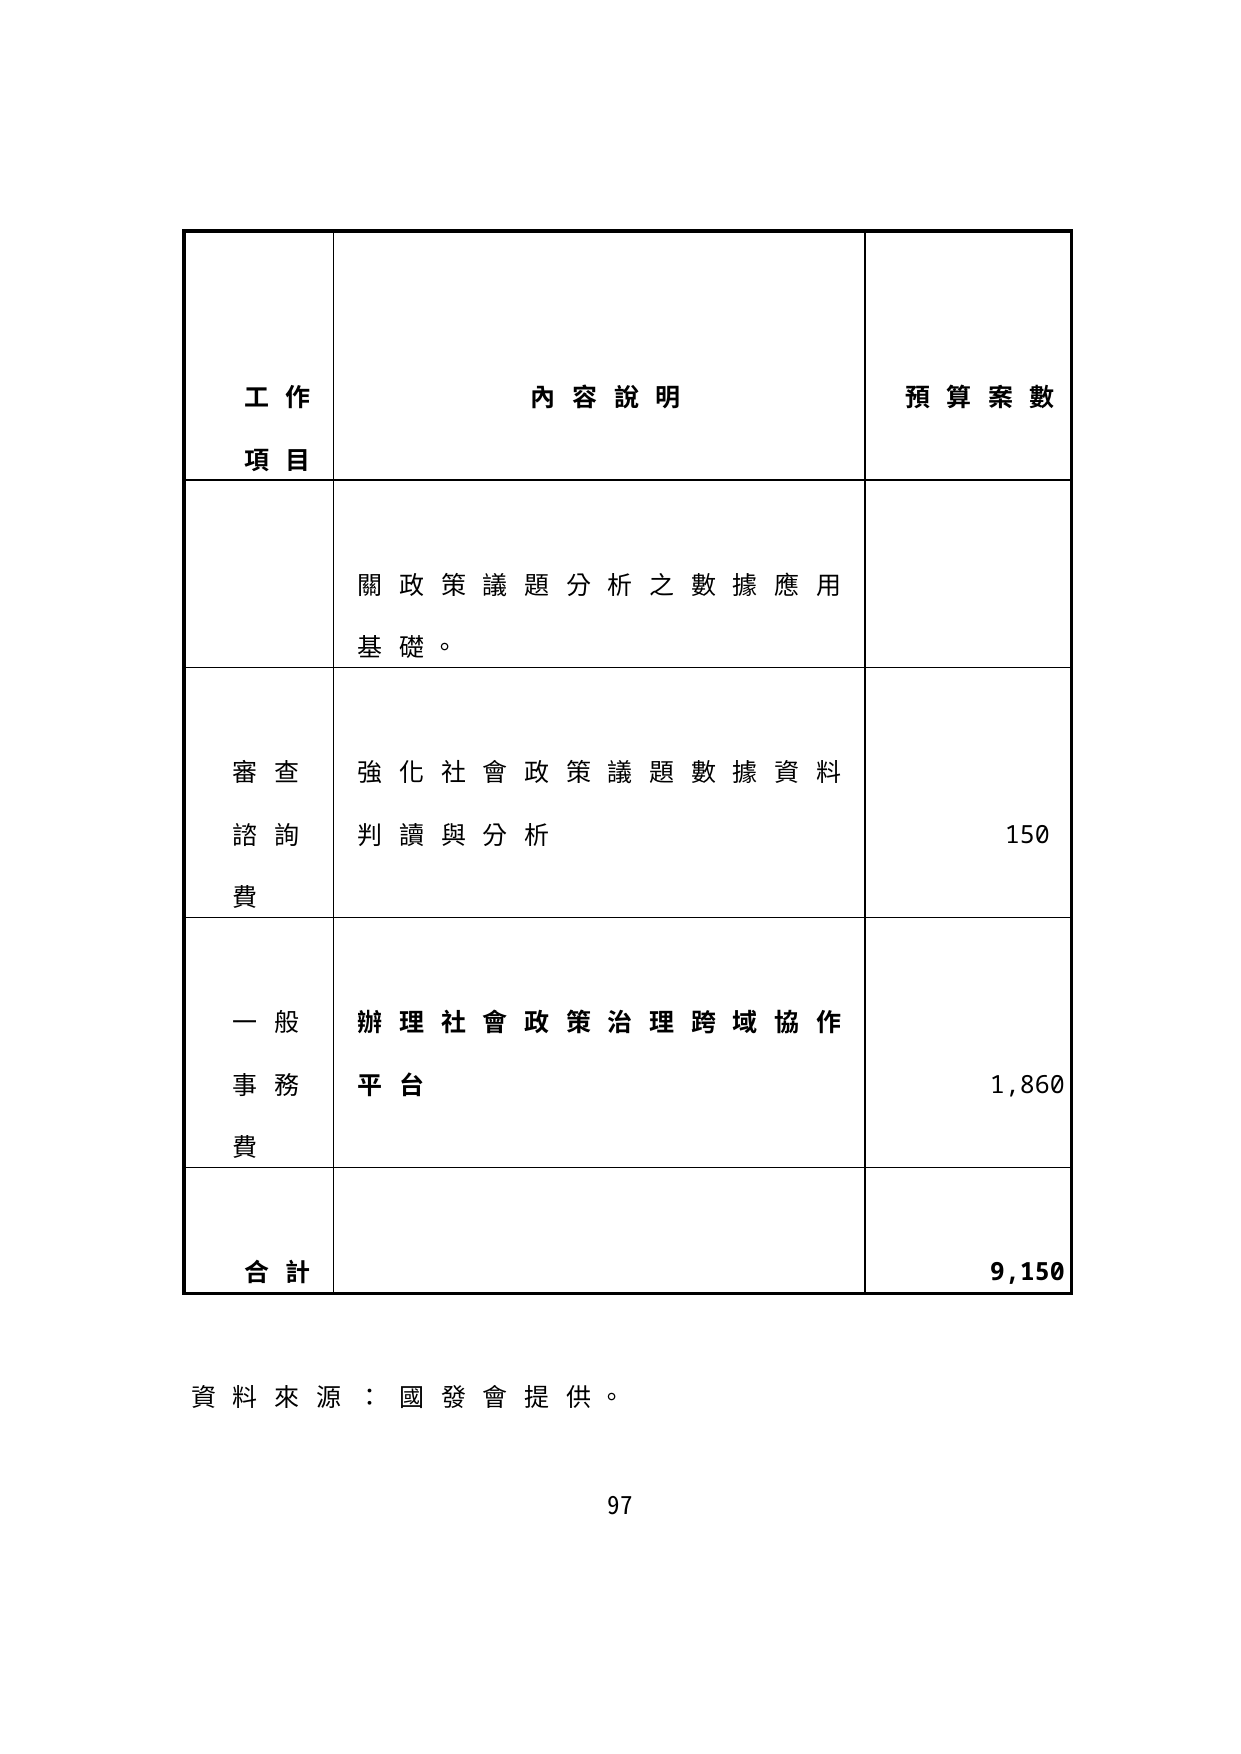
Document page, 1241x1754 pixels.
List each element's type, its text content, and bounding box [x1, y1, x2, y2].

table_cell 強化社會政策議題數據資料判讀與分析 [334, 668, 864, 917]
table_header 內容說明 [334, 233, 864, 479]
table_header 工作項目 [186, 233, 333, 479]
table_cell 關政策議題分析之數據應用基礎。 [334, 481, 864, 667]
table_cell 審查諮詢費 [186, 668, 333, 917]
table_cell 1,860 [866, 918, 1070, 1167]
table_header 預算案數 [866, 233, 1070, 479]
table_cell 150 [866, 668, 1070, 917]
table_cell [186, 481, 333, 667]
table_cell 9,150 [866, 1168, 1070, 1292]
table_cell [334, 1168, 864, 1292]
text 資料來源：國發會提供。 [183, 1354, 1058, 1417]
table_cell 辦理社會政策治理跨域協作平台 [334, 918, 864, 1167]
table_cell [866, 481, 1070, 667]
table_cell 一般事務費 [186, 918, 333, 1167]
table_cell 合計 [186, 1168, 333, 1292]
